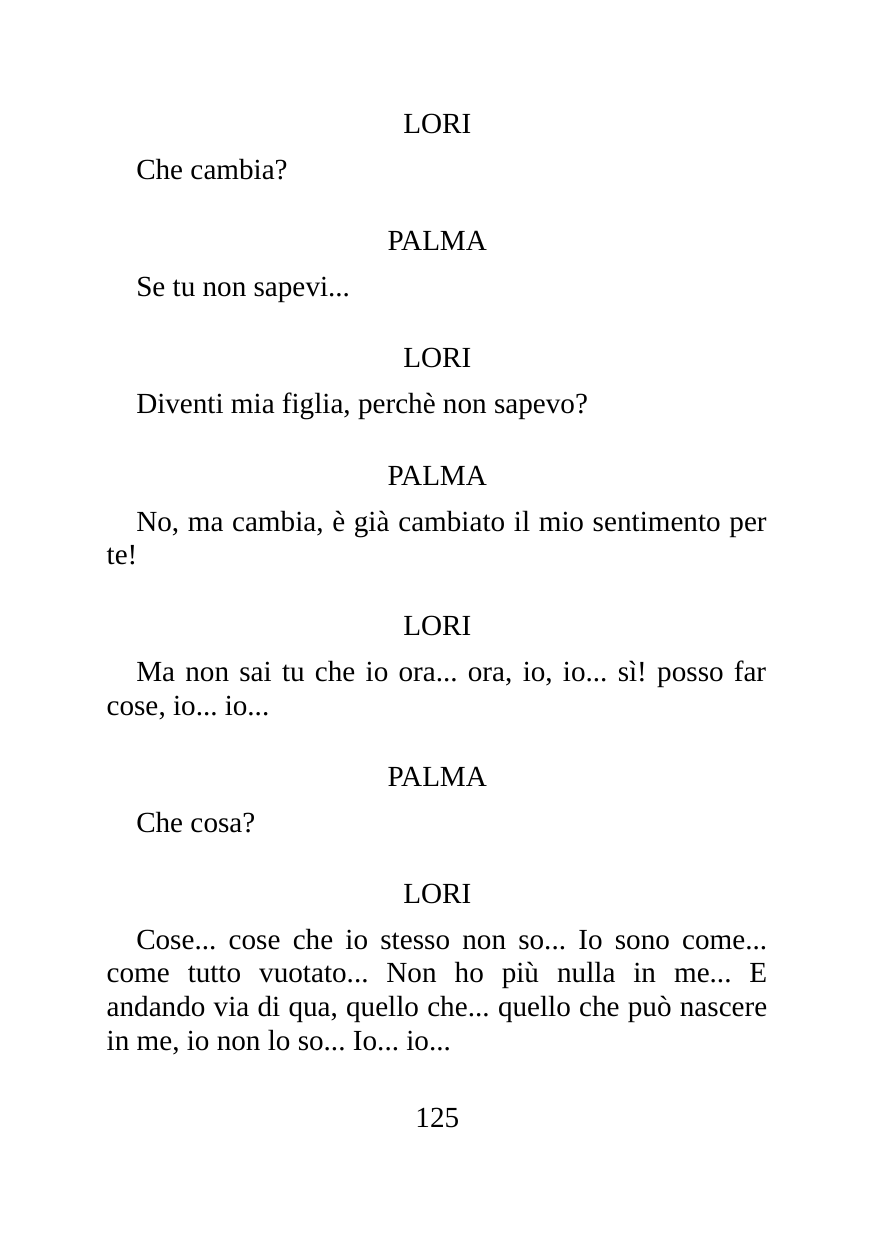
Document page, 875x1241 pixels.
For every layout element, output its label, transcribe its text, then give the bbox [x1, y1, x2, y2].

text LORI [106, 876, 768, 909]
text LORI [106, 106, 768, 140]
text Se tu non sapevi... [106, 269, 768, 303]
text Diventi mia figlia, perchè non sapevo? [106, 387, 768, 420]
text PALMA [106, 759, 768, 792]
text Che cambia? [106, 152, 768, 186]
text Cose... cose che io stesso non so... Io sono come... come tutto vuotato... Non ho più nulla in me... E andando via di qua, quello che... quello che può nascere in me, io non lo so... Io... io... [106, 922, 768, 1056]
text LORI [106, 341, 768, 374]
text LORI [106, 608, 768, 642]
text PALMA [106, 223, 768, 257]
text Ma non sai tu che io ora... ora, io, io... sì! posso far cose, io... io... [106, 654, 768, 721]
text PALMA [106, 458, 768, 491]
text No, ma cambia, è già cambiato il mio sentimento per te! [106, 504, 768, 571]
text Che cosa? [106, 805, 768, 838]
